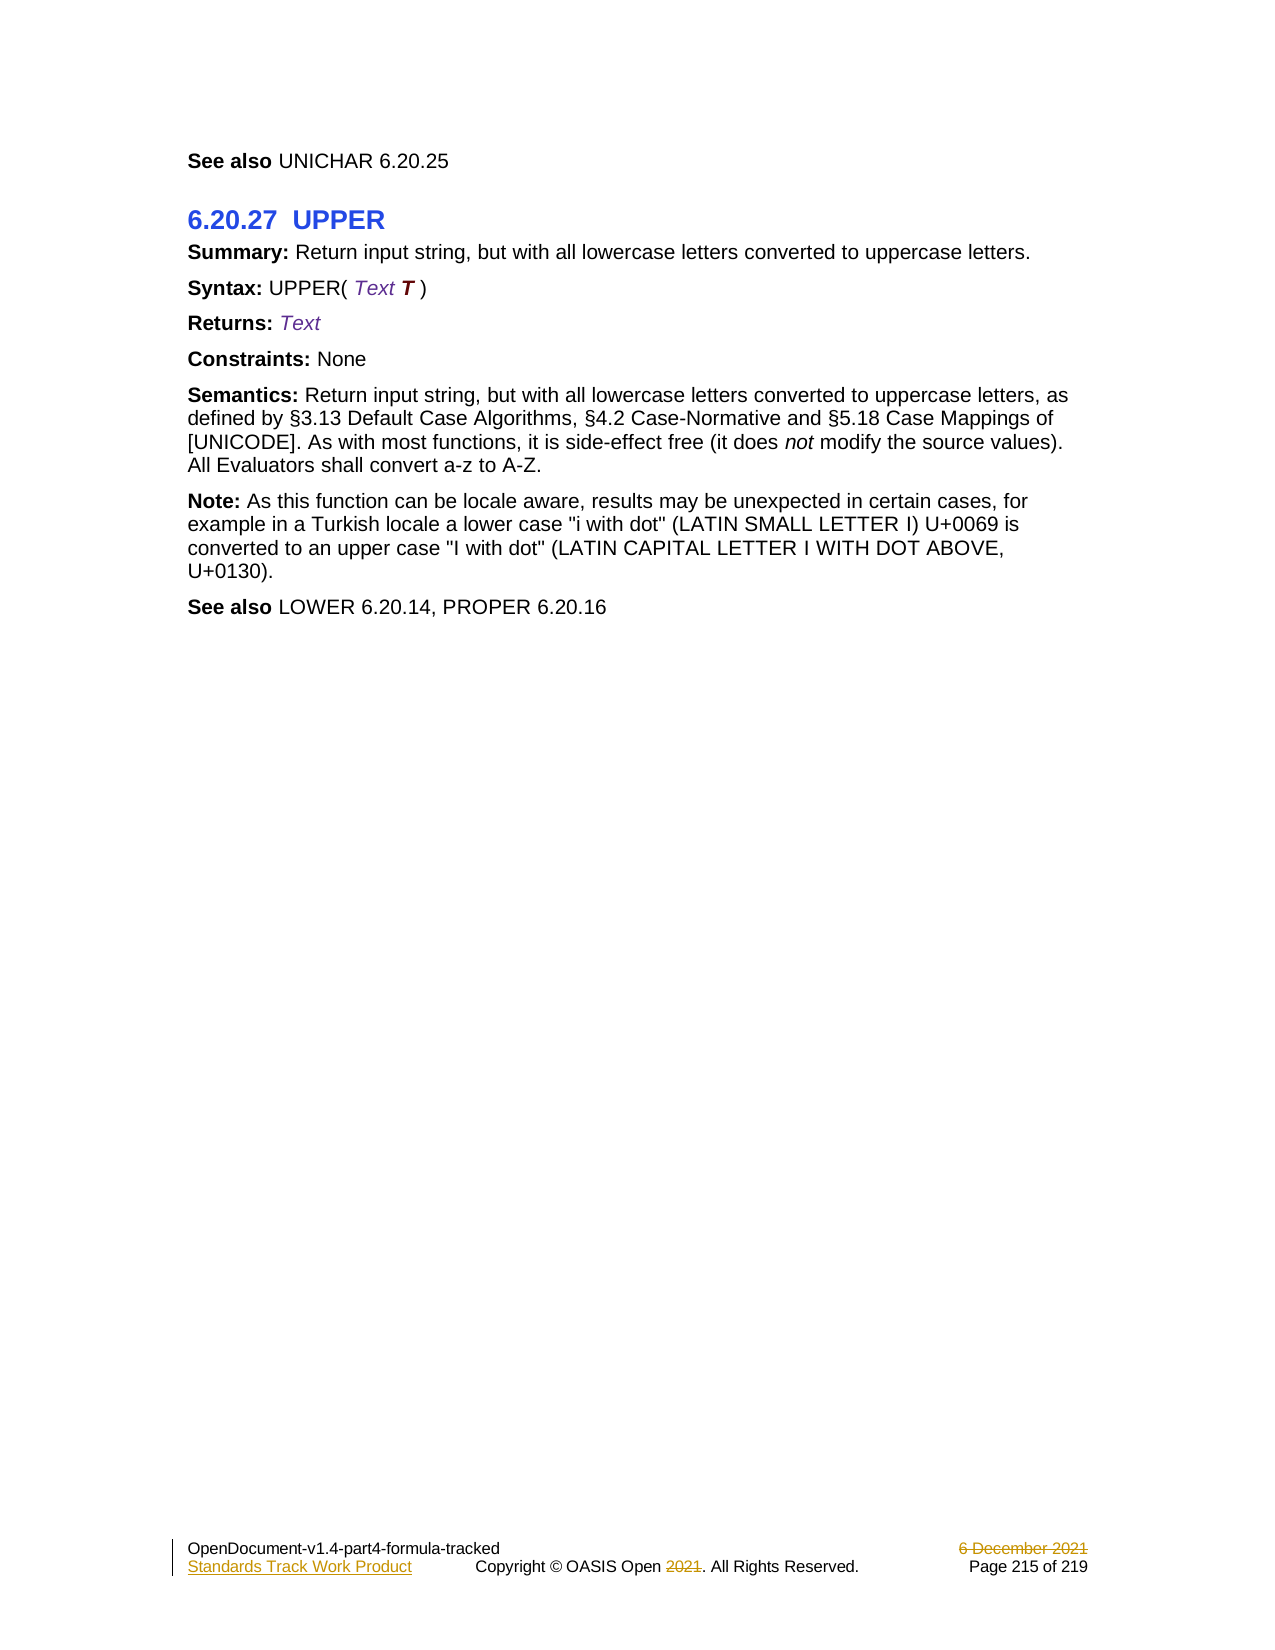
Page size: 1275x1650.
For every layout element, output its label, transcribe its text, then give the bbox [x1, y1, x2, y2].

text Summary: Return input string, but with all lowercase letters converted to uppercase letters. [187, 241, 1088, 264]
text See also LOWER 6.20.14, PROPER 6.20.16 [187, 596, 1088, 619]
subtitle UPPER [187, 204, 1088, 234]
text Constraints: None [187, 347, 1088, 371]
text Syntax: UPPER( Text T ) [187, 276, 1088, 300]
text See also UNICHAR 6.20.25 [187, 150, 1088, 173]
text Semantics: Return input string, but with all lowercase letters converted to uppercase letters, as defined by §3.13 Default Case Algorithms, §4.2 Case-Normative and §5.18 Case Mappings of [UNICODE]. As with most functions, it is side-effect free (it does not modify the source values). All Evaluators shall convert a-z to A-Z. [187, 383, 1088, 477]
text Returns: Text [187, 312, 1088, 335]
text Note: As this function can be locale aware, results may be unexpected in certain cases, for example in a Turkish locale a lower case "i with dot" (LATIN SMALL LETTER I) U+0069 is converted to an upper case "I with dot" (LATIN CAPITAL LETTER I WITH DOT ABOVE, U+0130). [187, 489, 1088, 583]
